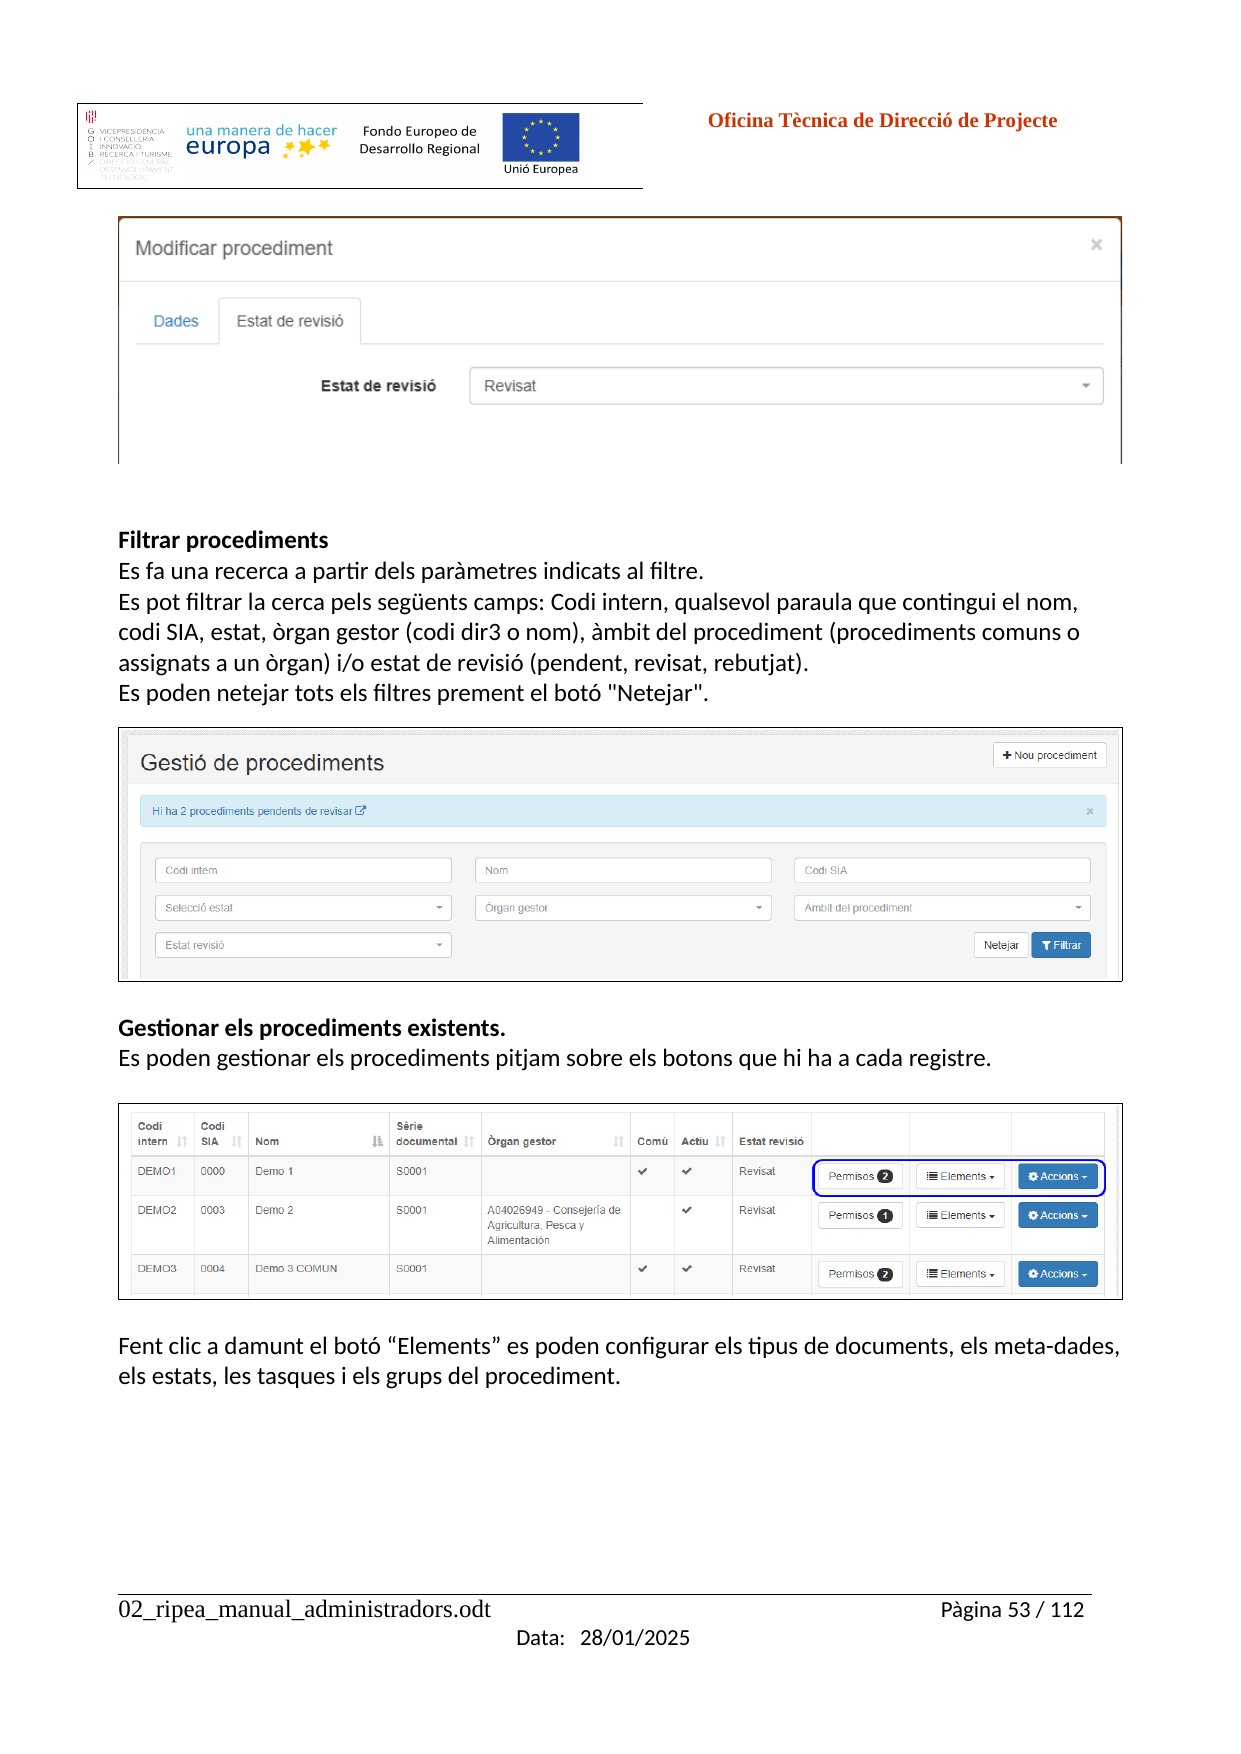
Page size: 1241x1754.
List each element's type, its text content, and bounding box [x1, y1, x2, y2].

text Es pot filtrar la cerca pels següents camps: Codi intern, qualsevol paraula que contingui el nom, codi SIA, estat, òrgan gestor (codi dir3 o nom), àmbit del procediment (procediments comuns o assignats a un òrgan) i/o estat de revisió (pendent, revisat, rebutjat). [118, 586, 1122, 677]
text Es fa una recerca a partir dels paràmetres indicats al filtre. [118, 555, 1122, 586]
text Gestionar els procediments existents. [118, 1012, 1122, 1042]
picture [121, 1106, 1119, 1297]
text Es poden netejar tots els filtres prement el botó "Netejar". [118, 677, 1122, 708]
picture [121, 730, 1119, 979]
picture [118, 216, 1123, 464]
picture [184, 108, 585, 182]
text Fent clic a damunt el botó “Elements” es poden configurar els tipus de documents, els meta-dades, els estats, les tasques i els grups del procediment. [118, 1330, 1122, 1391]
picture [82, 108, 178, 182]
text Filtrar procediments [118, 525, 1122, 555]
text Es poden gestionar els procediments pitjam sobre els botons que hi ha a cada registre. [118, 1042, 1122, 1073]
